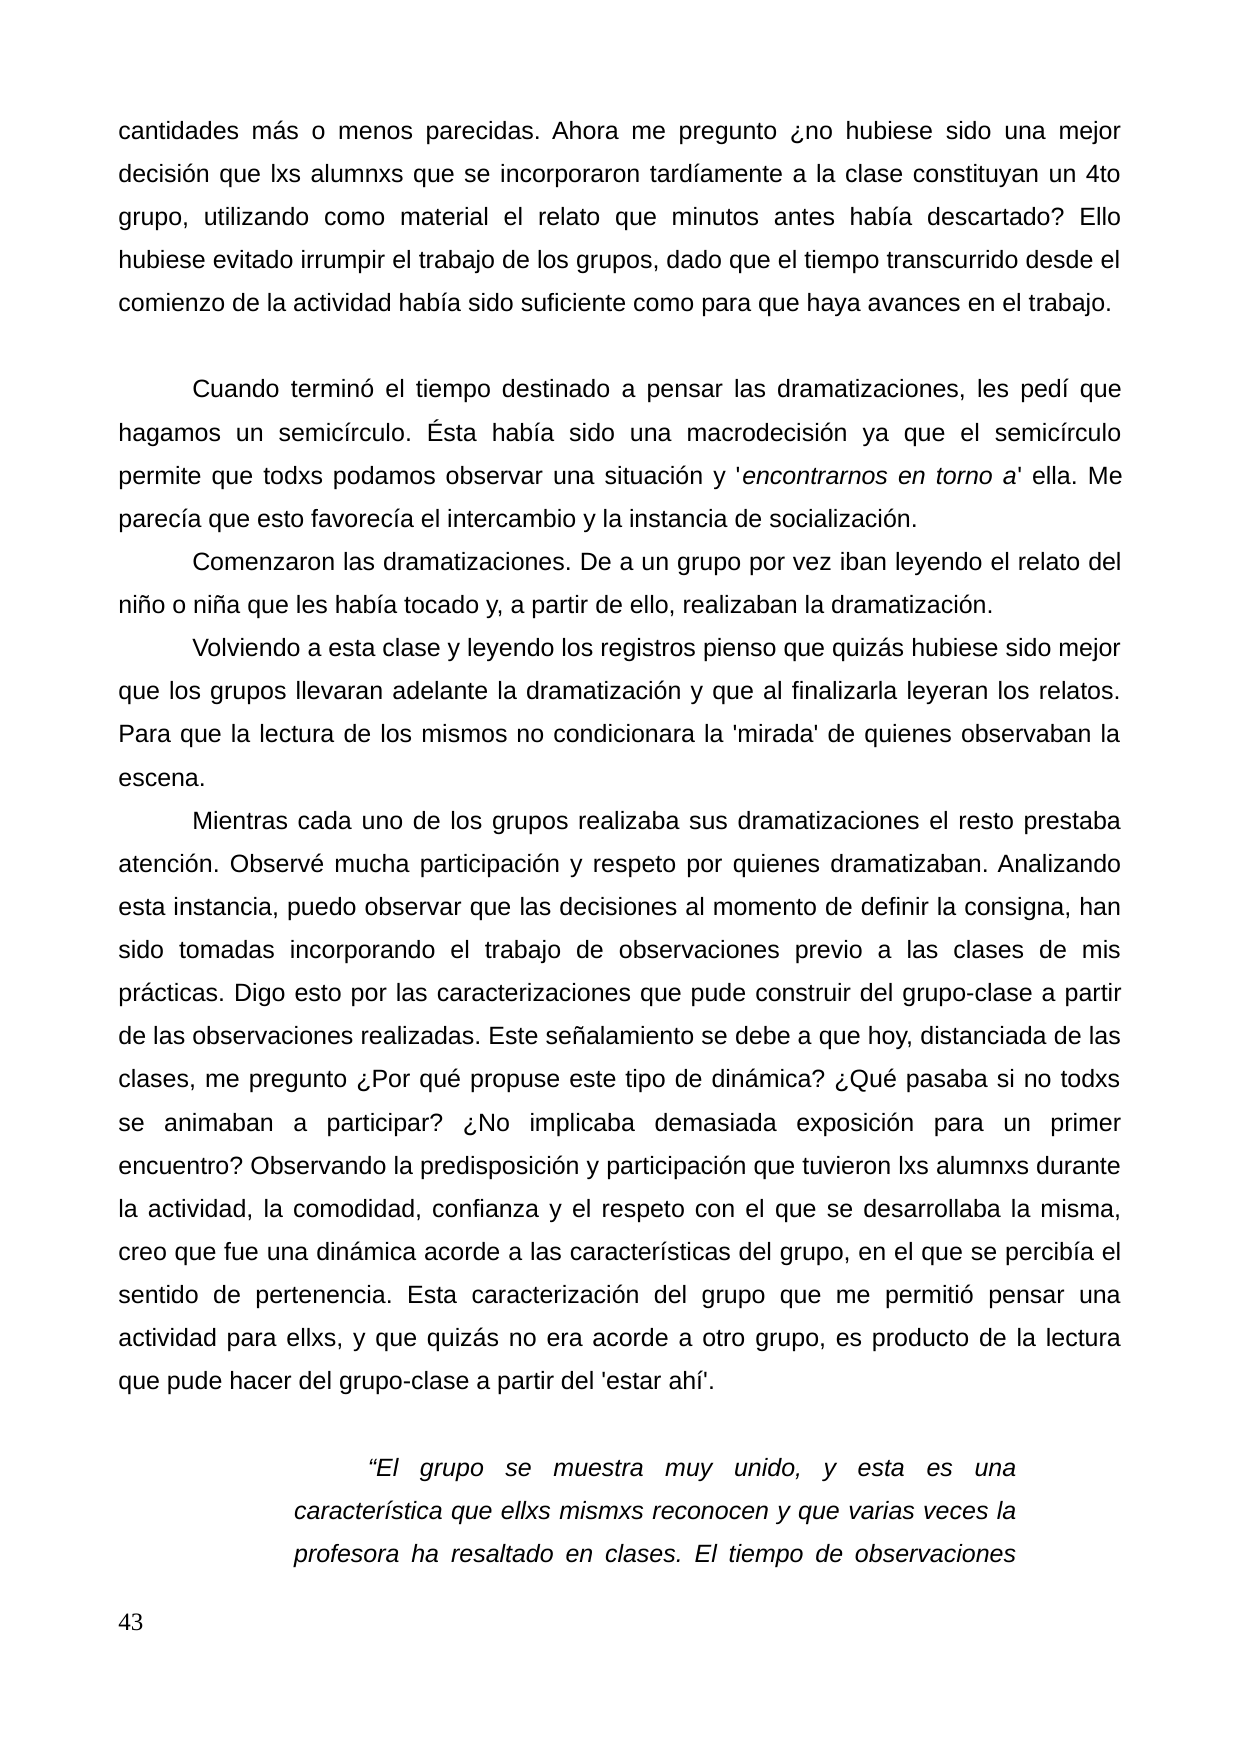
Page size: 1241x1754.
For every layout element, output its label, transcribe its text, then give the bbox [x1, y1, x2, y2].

text Comenzaron las dramatizaciones. De a un grupo por vez iban leyendo el relato del niño o niña que les había tocado y, a partir de ello, realizaban la dramatización. [118, 547, 1123, 619]
text Volviendo a esta clase y leyendo los registros pienso que quizás hubiese sido mejor que los grupos llevaran adelante la dramatización y que al finalizarla leyeran los relatos. Para que la lectura de los mismos no condicionara la 'mirada' de quienes observaban la escena. [118, 633, 1123, 791]
text Mientras cada uno de los grupos realizaba sus dramatizaciones el resto prestaba atención. Observé mucha participación y respeto por quienes dramatizaban. Analizando esta instancia, puedo observar que las decisiones al momento de definir la consigna, han sido tomadas incorporando el trabajo de observaciones previo a las clases de mis prácticas. Digo esto por las caracterizaciones que pude construir del grupo-clase a partir de las observaciones realizadas. Este señalamiento se debe a que hoy, distanciada de las clases, me pregunto ¿Por qué propuse este tipo de dinámica? ¿Qué pasaba si no todxs se animaban a participar? ¿No implicaba demasiada exposición para un primer encuentro? Observando la predisposición y participación que tuvieron lxs alumnxs durante la actividad, la comodidad, confianza y el respeto con el que se desarrollaba la misma, creo que fue una dinámica acorde a las características del grupo, en el que se percibía el sentido de pertenencia. Esta caracterización del grupo que me permitió pensar una actividad para ellxs, y que quizás no era acorde a otro grupo, es producto de la lectura que pude hacer del grupo-clase a partir del 'estar ahí'. [118, 806, 1123, 1395]
text cantidades más o menos parecidas. Ahora me pregunto ¿no hubiese sido una mejor decisión que lxs alumnxs que se incorporaron tardíamente a la clase constituyan un 4to grupo, utilizando como material el relato que minutos antes había descartado? Ello hubiese evitado irrumpir el trabajo de los grupos, dado que el tiempo transcurrido desde el comienzo de la actividad había sido suficiente como para que haya avances en el trabajo. [118, 116, 1123, 317]
text Cuando terminó el tiempo destinado a pensar las dramatizaciones, les pedí que hagamos un semicírculo. Ésta había sido una macrodecisión ya que el semicírculo permite que todxs podamos observar una situación y 'encontrarnos en torno a' ella. Me parecía que esto favorecía el intercambio y la instancia de socialización. [118, 374, 1123, 532]
text “El grupo se muestra muy unido, y esta es una característica que ellxs mismxs reconocen y que varias veces la profesora ha resaltado en clases. El tiempo de observaciones [294, 1452, 1020, 1567]
